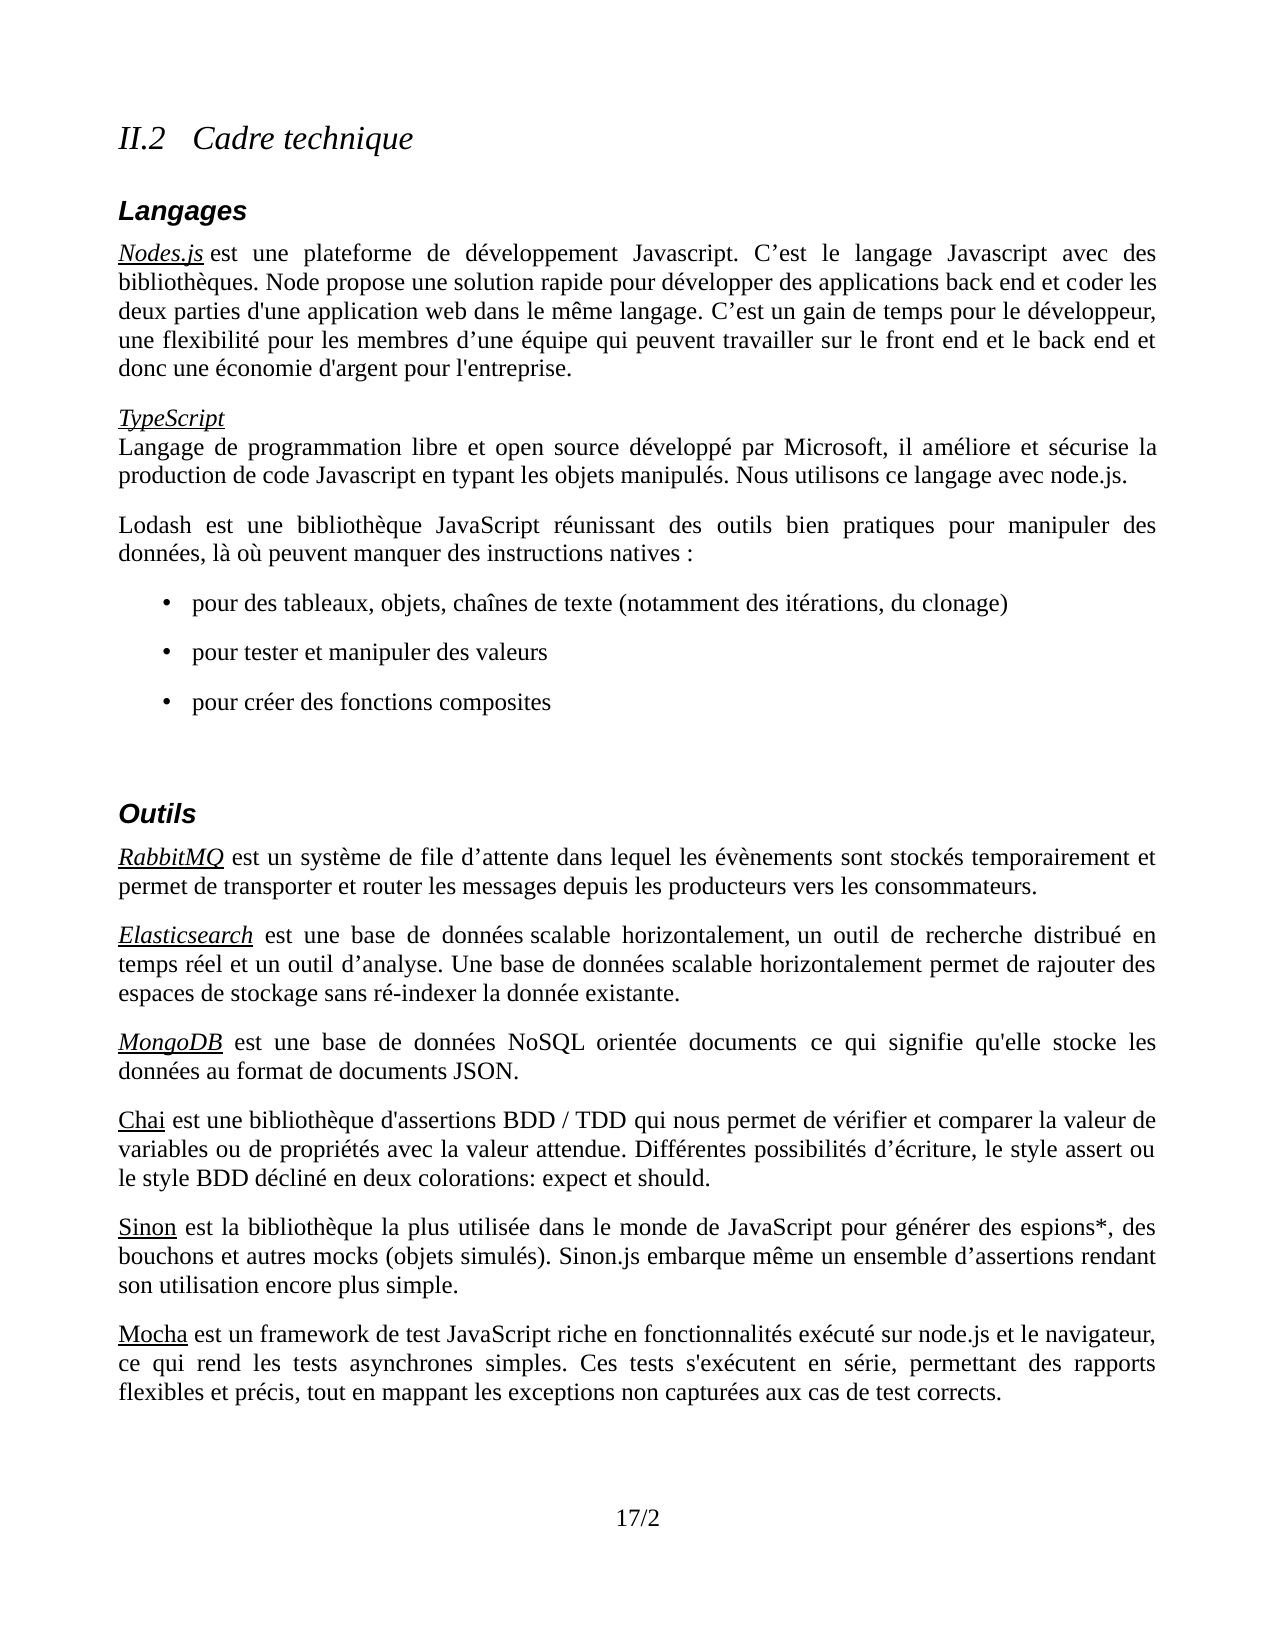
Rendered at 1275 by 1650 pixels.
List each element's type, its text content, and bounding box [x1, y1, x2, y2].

text RabbitMQ est un système de file d’attente dans lequel les évènements sont stockés temporairement et permet de transporter et router les messages depuis les producteurs vers les consommateurs. [118, 842, 1157, 900]
text TypeScript Langage de programmation libre et open source développé par Microsoft, il améliore et sécurise la production de code Javascript en typant les objets manipulés. Nous utilisons ce langage avec node.js. [118, 403, 1157, 489]
text Mocha est un framework de test JavaScript riche en fonctionnalités exécuté sur node.js et le navigateur, ce qui rend les tests asynchrones simples. Ces tests s'exécutent en série, permettant des rapports flexibles et précis, tout en mappant les exceptions non capturées aux cas de test corrects. [118, 1319, 1157, 1405]
list pour créer des fonctions composites [162, 687, 1157, 715]
list pour tester et manipuler des valeurs [162, 637, 1157, 666]
text MongoDB est une base de données NoSQL orientée documents ce qui signifie qu'elle stocke les données au format de documents JSON. [118, 1027, 1157, 1085]
text Chai est une bibliothèque d'assertions BDD / TDD qui nous permet de vérifier et comparer la valeur de variables ou de propriétés avec la valeur attendue. Différentes possibilités d’écriture, le style assert ou le style BDD décliné en deux colorations: expect et should. [118, 1105, 1157, 1192]
subtitle Langages [118, 194, 1157, 226]
list pour des tableaux, objets, chaînes de texte (notamment des itérations, du clonage) [162, 588, 1157, 617]
text Lodash est une bibliothèque JavaScript réunissant des outils bien pratiques pour manipuler des données, là où peuvent manquer des instructions natives : [118, 510, 1157, 567]
text Elasticsearch est une base de données scalable horizontalement, un outil de recherche distribué en temps réel et un outil d’analyse. Une base de données scalable horizontalement permet de rajouter des espaces de stockage sans ré-indexer la donnée existante. [118, 920, 1157, 1007]
subtitle Cadre technique [118, 118, 1157, 157]
subtitle Outils [118, 798, 1157, 830]
text Sinon est la bibliothèque la plus utilisée dans le monde de JavaScript pour générer des espions*, des bouchons et autres mocks (objets simulés). Sinon.js embarque même un ensemble d’assertions rendant son utilisation encore plus simple. [118, 1212, 1157, 1298]
text Nodes.js est une plateforme de développement Javascript. C’est le langage Javascript avec des bibliothèques. Node propose une solution rapide pour développer des applications back end et coder les deux parties d'une application web dans le même langage. C’est un gain de temps pour le développeur, une flexibilité pour les membres d’une équipe qui peuvent travailler sur le front end et le back end et donc une économie d'argent pour l'entreprise. [118, 238, 1157, 382]
